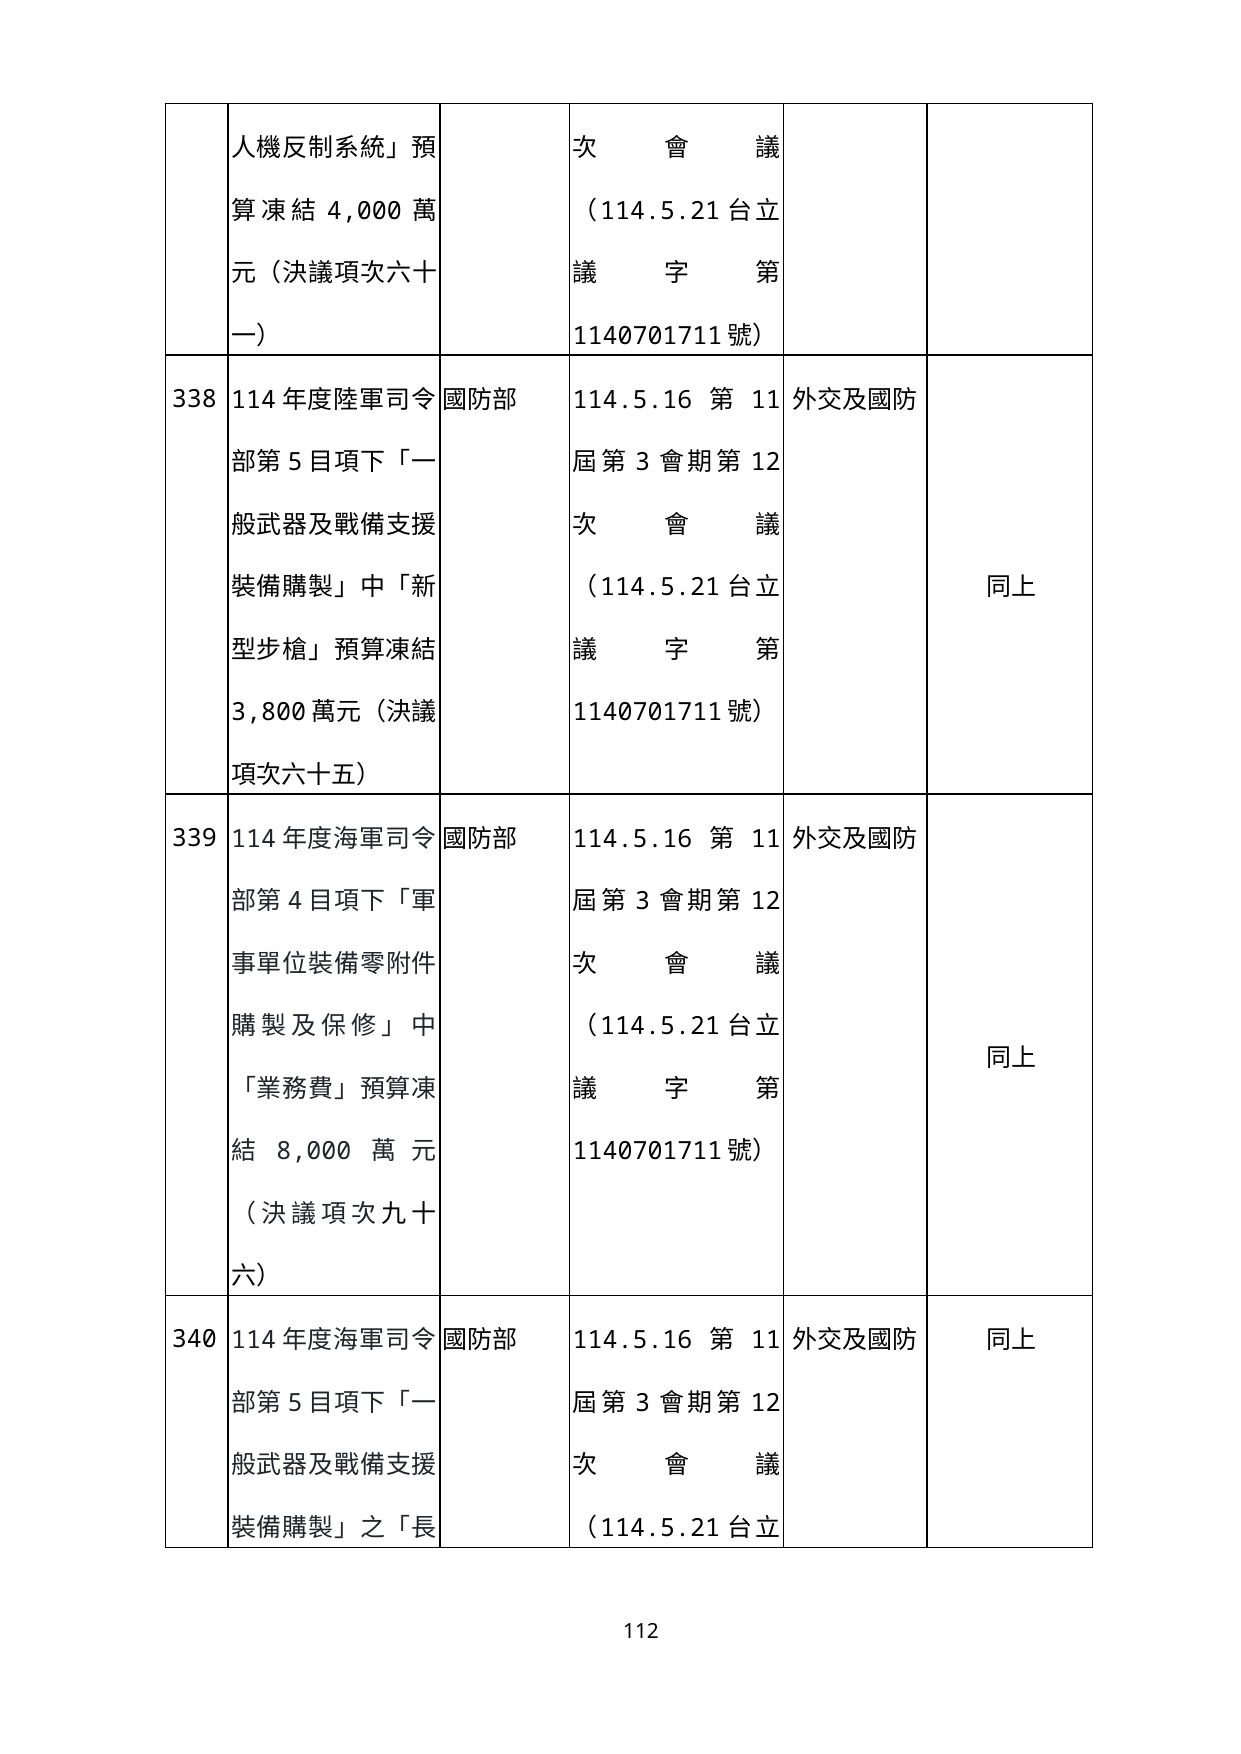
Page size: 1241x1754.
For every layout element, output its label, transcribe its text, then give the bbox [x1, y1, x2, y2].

table_cell [441, 104, 569, 354]
table_cell [784, 104, 926, 354]
table_cell 114.5.16第11屆第3會期第12次會議（114.5.21台立議字第1140701711號） [570, 356, 783, 793]
table_cell 外交及國防 [784, 1296, 926, 1546]
table_cell 國防部 [441, 356, 569, 793]
table_cell 114.5.16第11屆第3會期第12次會議（114.5.21台立議字第1140701711號） [570, 795, 783, 1295]
table_cell [166, 356, 227, 793]
table_cell 114年度海軍司令部第5目項下「一般武器及戰備支援裝備購製」之「長 [229, 1296, 439, 1546]
table_cell [166, 1296, 227, 1546]
table_cell 次會議（114.5.21台立議字第1140701711號） [570, 104, 783, 354]
table_cell 114.5.16第11屆第3會期第12次會議（114.5.21台立 [570, 1296, 783, 1546]
table_cell [928, 104, 1092, 354]
table_cell 外交及國防 [784, 356, 926, 793]
table_cell [166, 795, 227, 1295]
table_cell 同上 [928, 795, 1092, 1295]
table_cell [166, 104, 227, 354]
table_cell 114年度海軍司令部第4目項下「軍事單位裝備零附件購製及保修」中「業務費」預算凍結8,000萬元（決議項次九十六） [229, 795, 439, 1295]
table_cell 同上 [928, 1296, 1092, 1546]
table_cell 外交及國防 [784, 795, 926, 1295]
table_cell 114年度陸軍司令部第5目項下「一般武器及戰備支援裝備購製」中「新型步槍」預算凍結3,800萬元（決議項次六十五） [229, 356, 439, 793]
table_cell 人機反制系統」預算凍結4,000萬元（決議項次六十一） [229, 104, 439, 354]
table_cell 同上 [928, 356, 1092, 793]
table_cell 國防部 [441, 795, 569, 1295]
table_cell 國防部 [441, 1296, 569, 1546]
